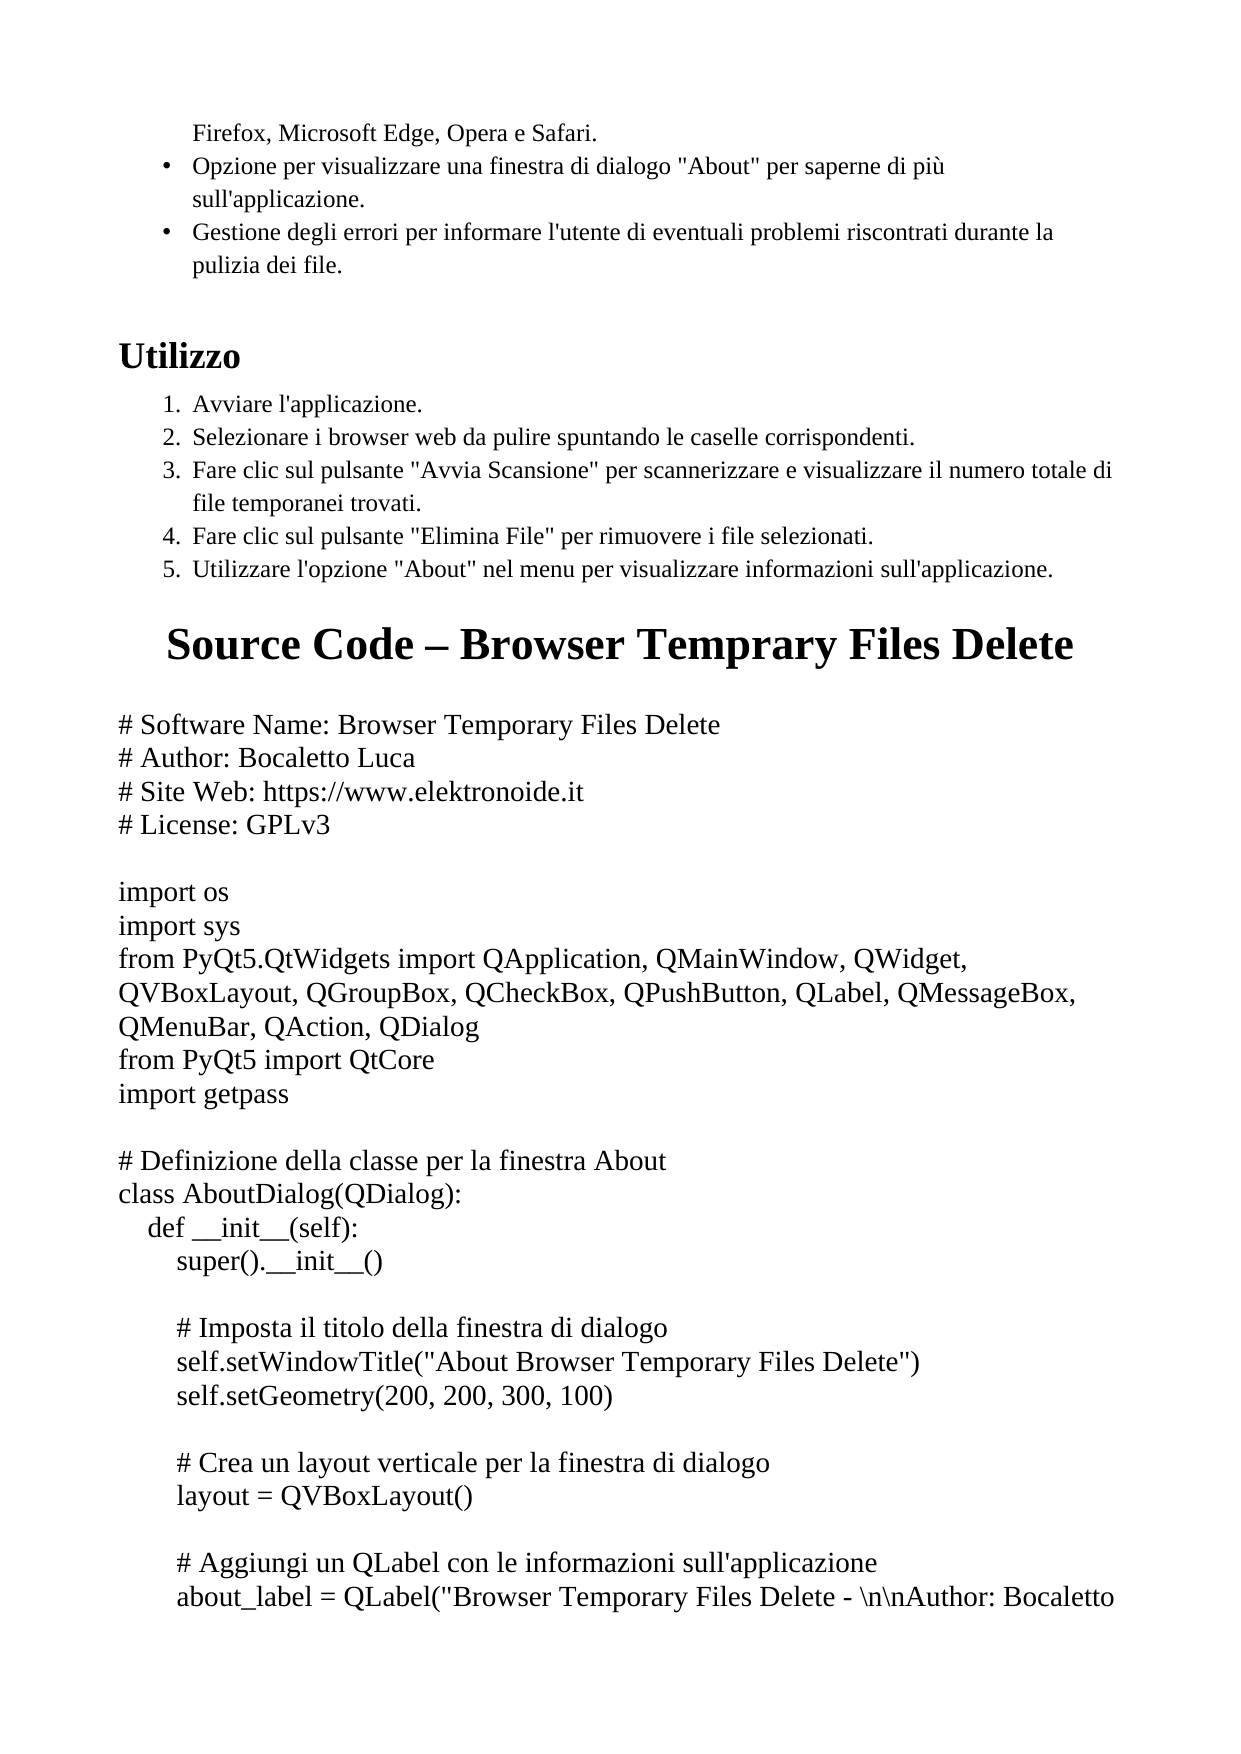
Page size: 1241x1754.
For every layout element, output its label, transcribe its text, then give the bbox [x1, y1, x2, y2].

text about_label = QLabel("Browser Temporary Files Delete - \n\nAuthor: Bocaletto [118, 1579, 1122, 1612]
list Fare clic sul pulsante "Avvia Scansione" per scannerizzare e visualizzare il numero totale di file temporanei trovati. [162, 455, 1122, 517]
text # Aggiungi un QLabel con le informazioni sull'applicazione [118, 1545, 1122, 1579]
text # Author: Bocaletto Luca [118, 740, 1122, 774]
list Firefox, Microsoft Edge, Opera e Safari. [162, 118, 1122, 147]
list Fare clic sul pulsante "Elimina File" per rimuovere i file selezionati. [162, 521, 1122, 550]
text # Crea un layout verticale per la finestra di dialogo [118, 1445, 1122, 1478]
list Utilizzare l'opzione "About" nel menu per visualizzare informazioni sull'applicazione. [162, 554, 1122, 583]
text # Site Web: https://www.elektronoide.it [118, 774, 1122, 807]
text # Imposta il titolo della finestra di dialogo [118, 1311, 1122, 1344]
text super().__init__() [118, 1243, 1122, 1277]
text # Definizione della classe per la finestra About [118, 1143, 1122, 1176]
text import os [118, 874, 1122, 908]
list Opzione per visualizzare una finestra di dialogo "About" per saperne di più sull'applicazione. [162, 151, 1122, 213]
list Gestione degli errori per informare l'utente di eventuali problemi riscontrati durante la pulizia dei file. [162, 217, 1122, 279]
list Selezionare i browser web da pulire spuntando le caselle corrispondenti. [162, 422, 1122, 451]
text self.setWindowTitle("About Browser Temporary Files Delete") [118, 1344, 1122, 1378]
text import getpass [118, 1076, 1122, 1109]
text # License: GPLv3 [118, 807, 1122, 841]
text self.setGeometry(200, 200, 300, 100) [118, 1378, 1122, 1411]
text from PyQt5.QtWidgets import QApplication, QMainWindow, QWidget, QVBoxLayout, QGroupBox, QCheckBox, QPushButton, QLabel, QMessageBox, QMenuBar, QAction, QDialog [118, 942, 1122, 1042]
subtitle Utilizzo [118, 333, 1122, 377]
text # Software Name: Browser Temporary Files Delete [118, 707, 1122, 740]
list Avviare l'applicazione. [162, 389, 1122, 418]
text def __init__(self): [118, 1210, 1122, 1243]
text from PyQt5 import QtCore [118, 1042, 1122, 1076]
text class AboutDialog(QDialog): [118, 1176, 1122, 1210]
text import sys [118, 908, 1122, 942]
text layout = QVBoxLayout() [118, 1478, 1122, 1512]
text Source Code – Browser Temprary Files Delete [118, 617, 1122, 669]
